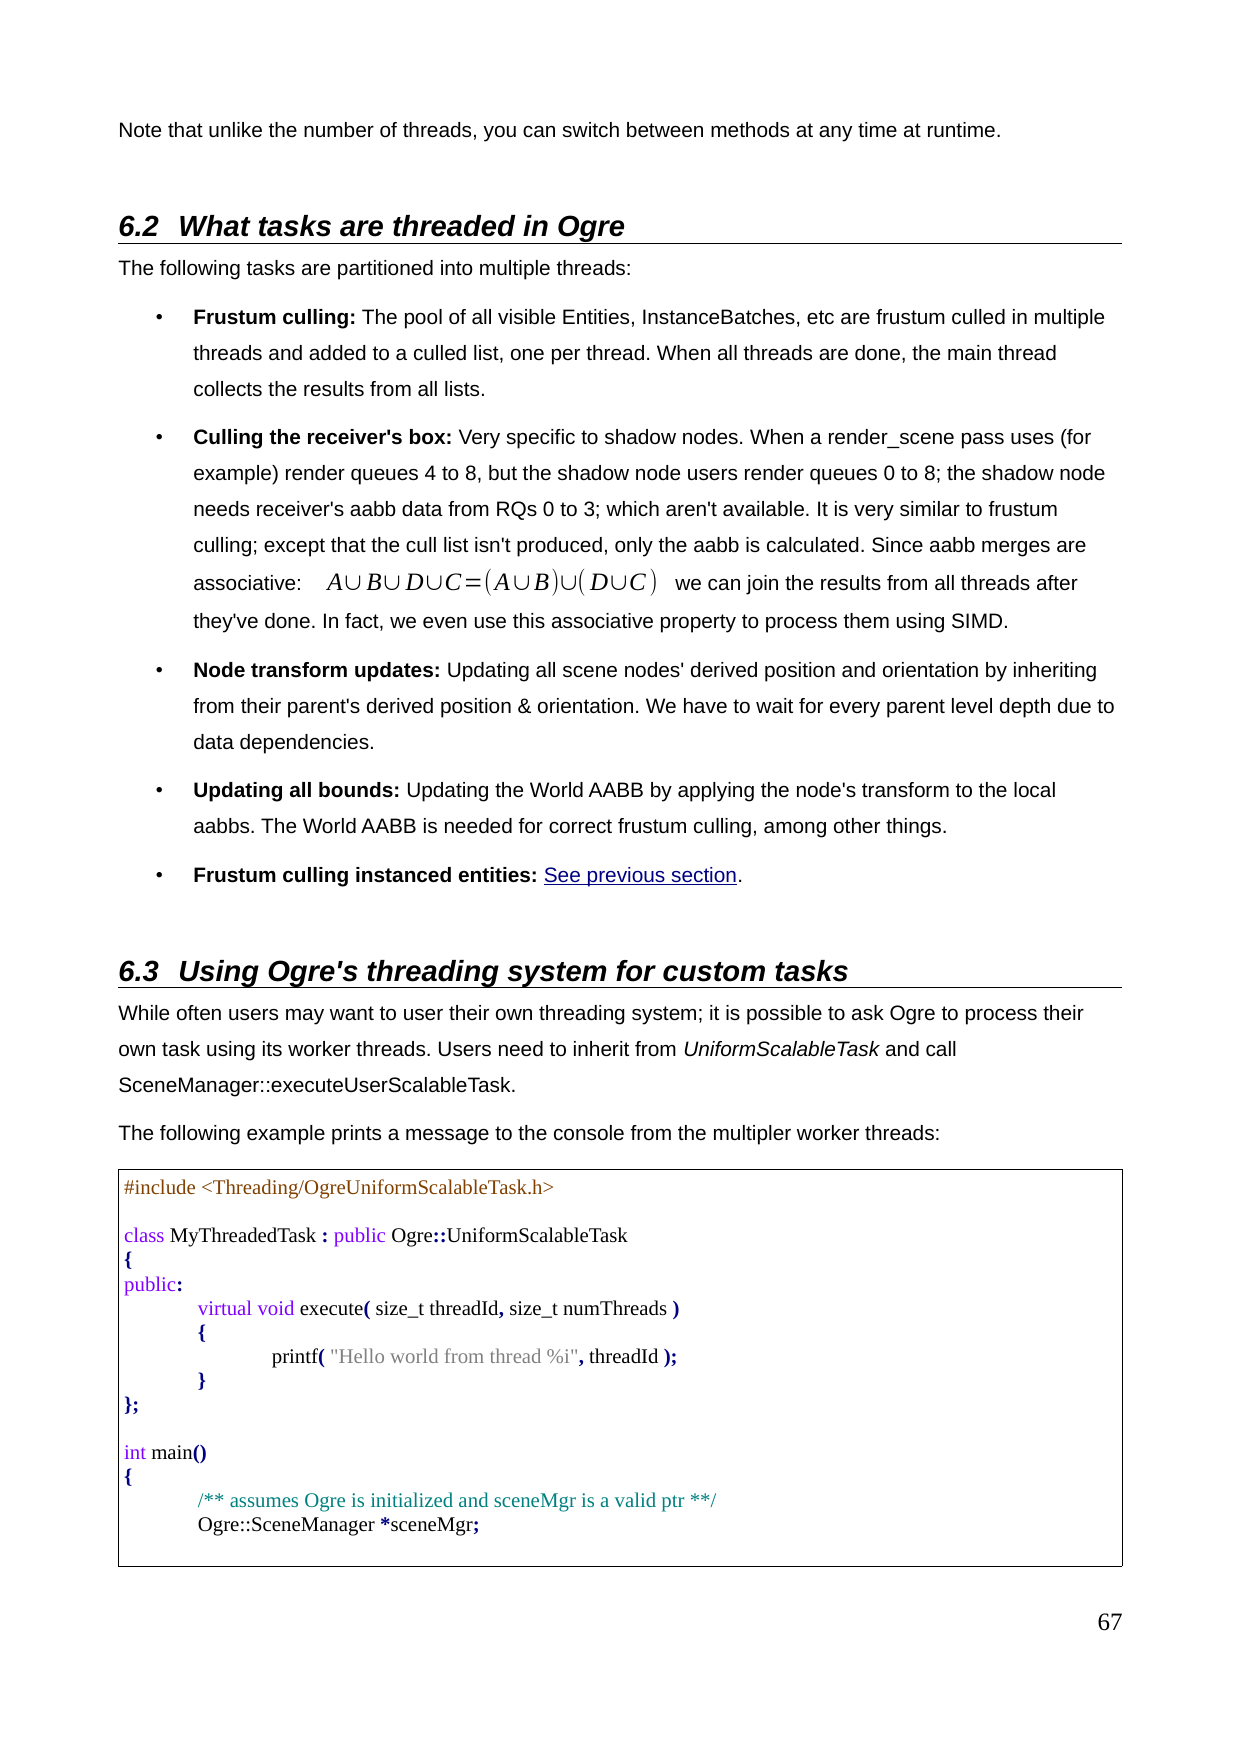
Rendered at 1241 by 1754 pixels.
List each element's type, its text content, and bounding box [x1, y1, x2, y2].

list Culling the receiver's box: Very specific to shadow nodes. When a render_scene pass uses (for example) render queues 4 to 8, but the shadow node users render queues 0 to 8; the shadow node needs receiver's aabb data from RQs 0 to 3; which aren't available. It is very similar to frustum culling; except that the cull list isn't produced, only the aabb is calculated. Since aabb merges are associative: we can join the results from all threads after they've done. In fact, we even use this associative property to process them using SIMD. [156, 425, 1122, 633]
text The following example prints a message to the console from the multipler worker threads: [118, 1121, 1122, 1145]
list Updating all bounds: Updating the World AABB by applying the node's transform to the local aabbs. The World AABB is needed for correct frustum culling, among other things. [156, 778, 1122, 838]
subtitle What tasks are threaded in Ogre [118, 209, 1122, 243]
list Node transform updates: Updating all scene nodes' derived position and orientation by inheriting from their parent's derived position & orientation. We have to wait for every parent level depth due to data dependencies. [156, 658, 1122, 754]
list Frustum culling: The pool of all visible Entities, InstanceBatches, etc are frustum culled in multiple threads and added to a culled list, one per thread. When all threads are done, the main thread collects the results from all lists. [156, 304, 1122, 400]
subtitle Using Ogre's threading system for custom tasks [118, 954, 1122, 987]
list Frustum culling instanced entities: See previous section. [156, 863, 1122, 887]
text Note that unlike the number of threads, you can switch between methods at any time at runtime. [118, 118, 1122, 142]
text While often users may want to user their own threading system; it is possible to ask Ogre to process their own task using its worker threads. Users need to inherit from UniformScalableTask and call SceneManager::executeUserScalableTask. [118, 1001, 1122, 1096]
text The following tasks are partitioned into multiple threads: [118, 256, 1122, 280]
table_header #include <Threading/OgreUniformScalableTask.h> class MyThreadedTask : public Ogre::UniformScalableTask { public: virtual void execute( size_t threadId, size_t numThreads ) { printf( "Hello world from thread %i", threadId ); } }; int main() { /** assumes Ogre is initialized and sceneMgr is a valid ptr **/ Ogre::SceneManager *sceneMgr; [119, 1170, 1122, 1566]
